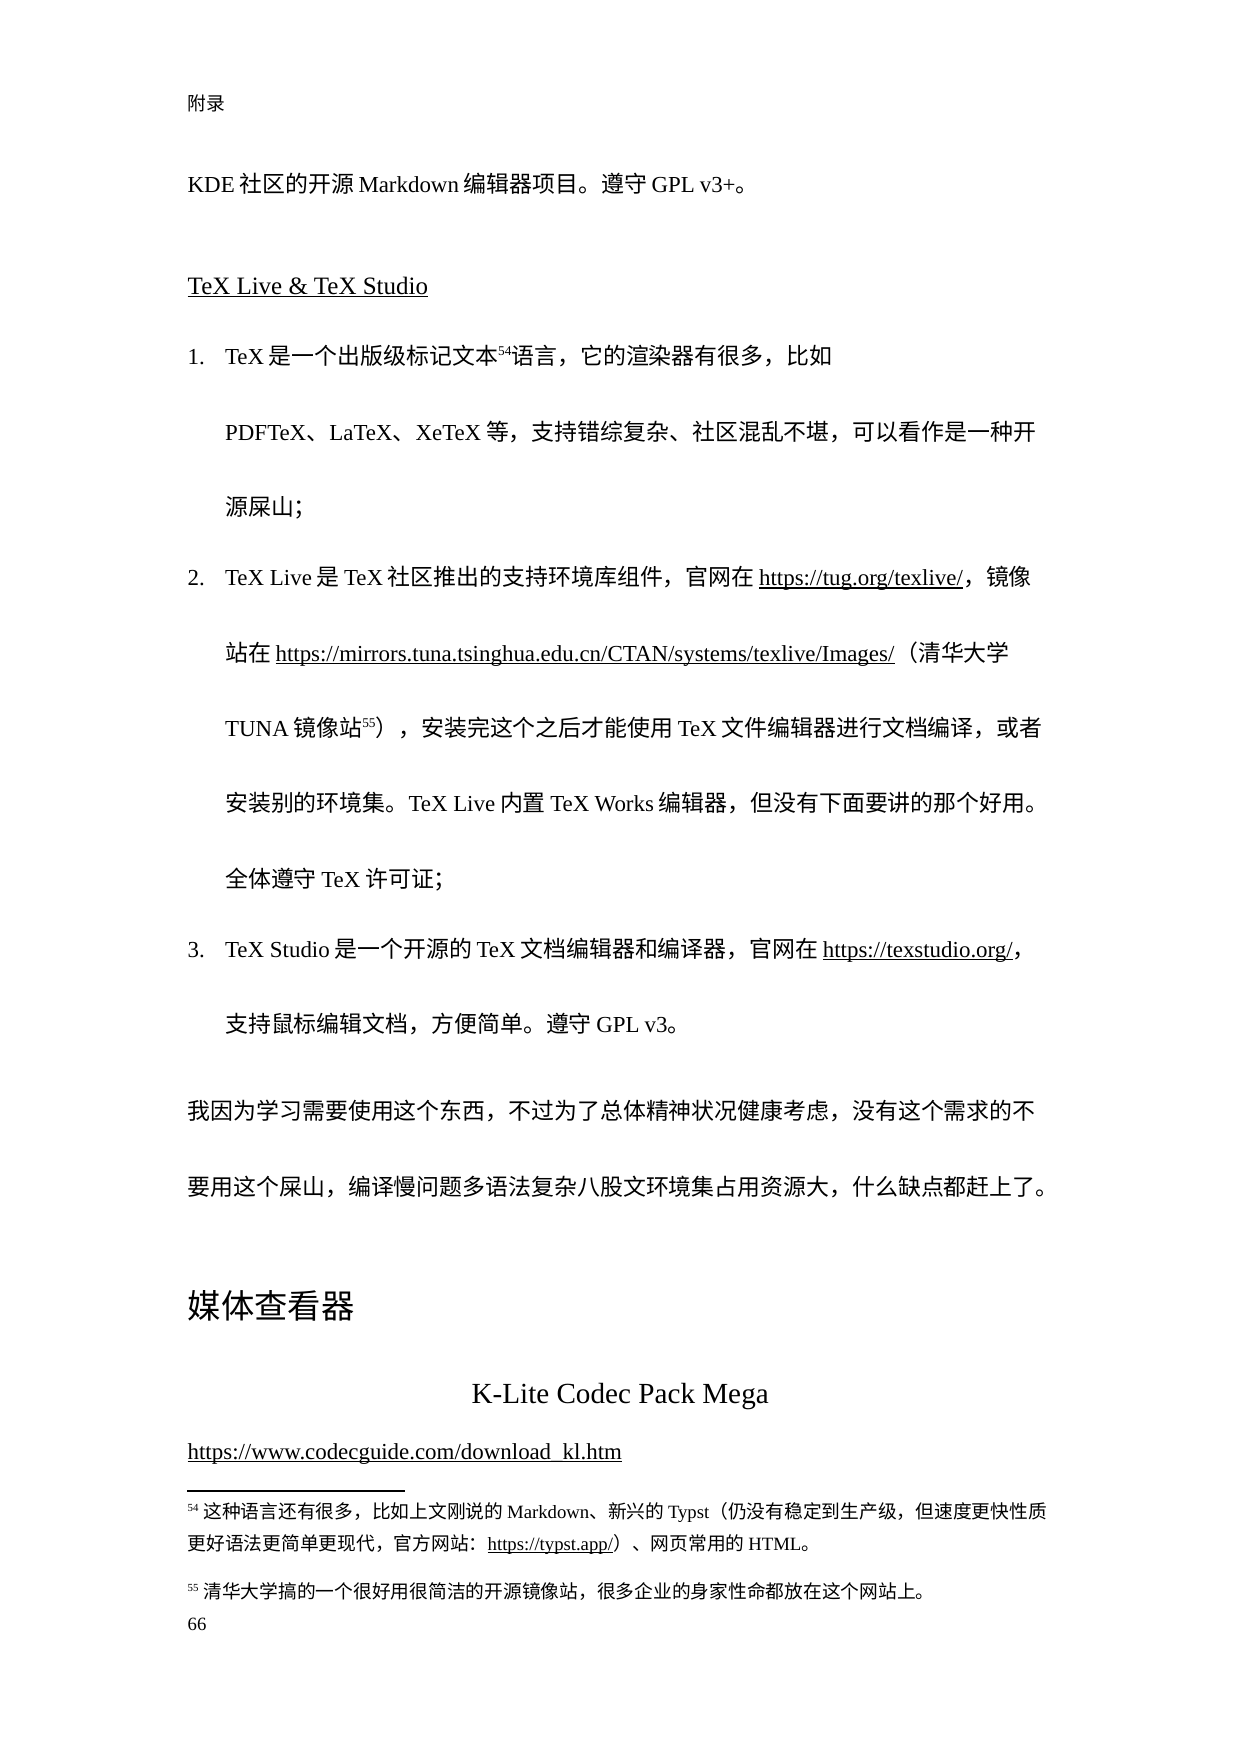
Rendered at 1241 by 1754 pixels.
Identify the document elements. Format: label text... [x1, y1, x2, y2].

list TeX Studio是一个开源的TeX文档编辑器和编译器，官网在https://texstudio.org/，支持鼠标编辑文档，方便简单。遵守GPL v3。 [187, 915, 1053, 1055]
list TeX是一个出版级标记文本语言，它的渲染器有很多，比如PDFTeX、LaTeX、XeTeX等，支持错综复杂、社区混乱不堪，可以看作是一种开源屎山； [187, 322, 1053, 538]
list 清华大学搞的一个很好用很简洁的开源镜像站，很多企业的身家性命都放在这个网站上。 [187, 1577, 1053, 1604]
subtitle TeX Live & TeX Studio [187, 269, 1053, 302]
list TeX Live是TeX社区推出的支持环境库组件，官网在https://tug.org/texlive/，镜像站在https://mirrors.tuna.tsinghua.edu.cn/CTAN/systems/texlive/Images/（清华大学TUNA镜像站），安装完这个之后才能使用TeX文件编辑器进行文档编译，或者安装别的环境集。TeX Live内置TeX Works编辑器，但没有下面要讲的那个好用。全体遵守TeX许可证； [187, 543, 1053, 909]
text KDE社区的开源Markdown编辑器项目。遵守GPL v3+。 [187, 150, 1053, 215]
subtitle K-Lite Codec Pack Mega [187, 1361, 1053, 1426]
text 我因为学习需要使用这个东西，不过为了总体精神状况健康考虑，没有这个需求的不要用这个屎山，编译慢问题多语法复杂八股文环境集占用资源大，什么缺点都赶上了。 [187, 1077, 1053, 1217]
subtitle 媒体查看器 [187, 1272, 1053, 1337]
text https://www.codecguide.com/download_kl.htm [187, 1435, 1053, 1467]
list 这种语言还有很多，比如上文刚说的Markdown、新兴的Typst（仍没有稳定到生产级，但速度更快性质更好语法更简单更现代，官方网站：https://typst.app/）、网页常用的HTML。 [187, 1497, 1053, 1556]
